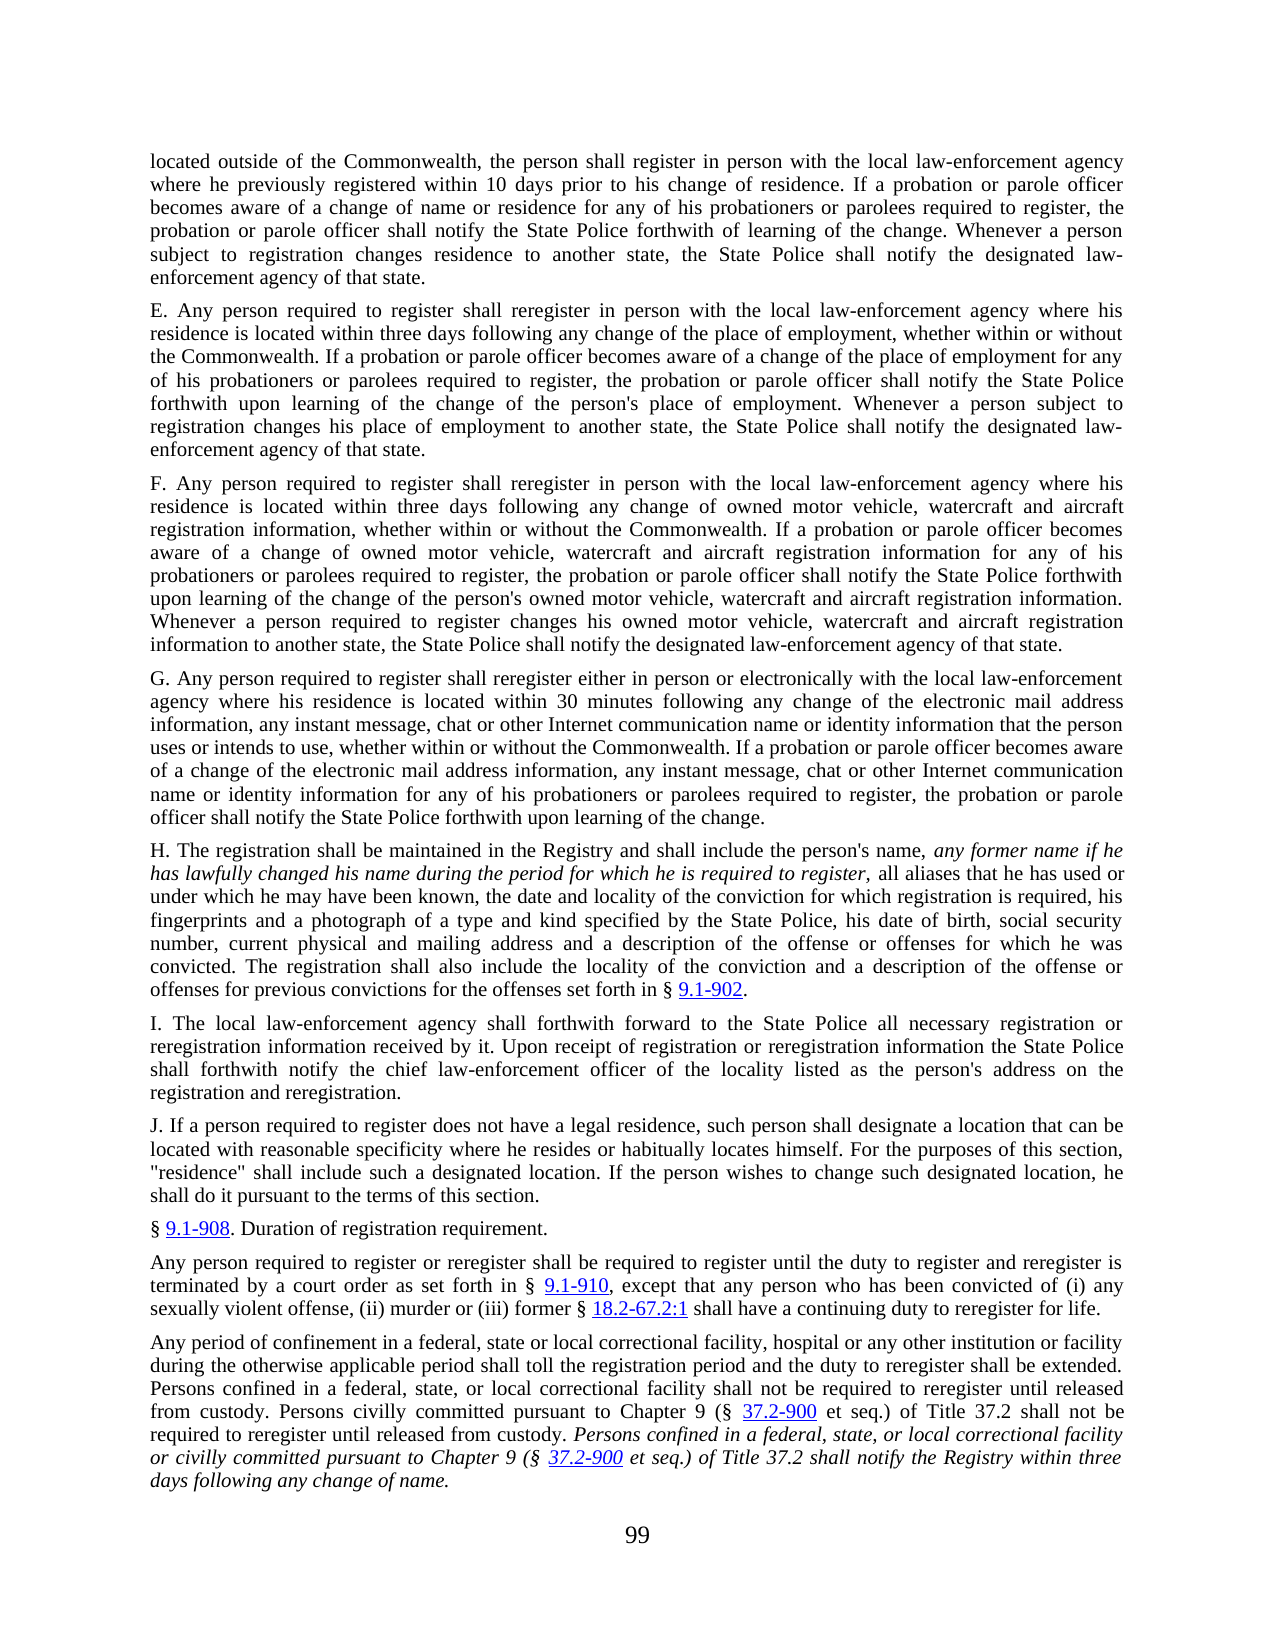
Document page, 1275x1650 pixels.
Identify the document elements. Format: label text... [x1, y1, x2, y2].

text Any period of confinement in a federal, state or local correctional facility, hospital or any other institution or facility during the otherwise applicable period shall toll the registration period and the duty to reregister shall be extended. Persons confined in a federal, state, or local correctional facility shall not be required to reregister until released from custody. Persons civilly committed pursuant to Chapter 9 (§ 37.2-900 et seq.) of Title 37.2 shall not be required to reregister until released from custody. Persons confined in a federal, state, or local correctional facility or civilly committed pursuant to Chapter 9 (§ 37.2-900 et seq.) of Title 37.2 shall notify the Registry within three days following any change of name. [150, 1331, 1125, 1492]
text H. The registration shall be maintained in the Registry and shall include the person's name, any former name if he has lawfully changed his name during the period for which he is required to register, all aliases that he has used or under which he may have been known, the date and locality of the conviction for which registration is required, his fingerprints and a photograph of a type and kind specified by the State Police, his date of birth, social security number, current physical and mailing address and a description of the offense or offenses for which he was convicted. The registration shall also include the locality of the conviction and a description of the offense or offenses for previous convictions for the offenses set forth in § 9.1-902. [150, 839, 1125, 1001]
text § 9.1-908. Duration of registration requirement. [150, 1217, 1125, 1240]
text G. Any person required to register shall reregister either in person or electronically with the local law-enforcement agency where his residence is located within 30 minutes following any change of the electronic mail address information, any instant message, chat or other Internet communication name or identity information that the person uses or intends to use, whether within or without the Commonwealth. If a probation or parole officer becomes aware of a change of the electronic mail address information, any instant message, chat or other Internet communication name or identity information for any of his probationers or parolees required to register, the probation or parole officer shall notify the State Police forthwith upon learning of the change. [150, 667, 1125, 829]
text F. Any person required to register shall reregister in person with the local law-enforcement agency where his residence is located within three days following any change of owned motor vehicle, watercraft and aircraft registration information, whether within or without the Commonwealth. If a probation or parole officer becomes aware of a change of owned motor vehicle, watercraft and aircraft registration information for any of his probationers or parolees required to register, the probation or parole officer shall notify the State Police forthwith upon learning of the change of the person's owned motor vehicle, watercraft and aircraft registration information. Whenever a person required to register changes his owned motor vehicle, watercraft and aircraft registration information to another state, the State Police shall notify the designated law-enforcement agency of that state. [150, 471, 1125, 656]
text I. The local law-enforcement agency shall forthwith forward to the State Police all necessary registration or reregistration information received by it. Upon receipt of registration or reregistration information the State Police shall forthwith notify the chief law-enforcement officer of the locality listed as the person's address on the registration and reregistration. [150, 1011, 1125, 1104]
text J. If a person required to register does not have a legal residence, such person shall designate a location that can be located with reasonable specificity where he resides or habitually locates himself. For the purposes of this section, "residence" shall include such a designated location. If the person wishes to change such designated location, he shall do it pursuant to the terms of this section. [150, 1114, 1125, 1207]
text Any person required to register or reregister shall be required to register until the duty to register and reregister is terminated by a court order as set forth in § 9.1-910, except that any person who has been convicted of (i) any sexually violent offense, (ii) murder or (iii) former § 18.2-67.2:1 shall have a continuing duty to reregister for life. [150, 1251, 1125, 1320]
text located outside of the Commonwealth, the person shall register in person with the local law-enforcement agency where he previously registered within 10 days prior to his change of residence. If a probation or parole officer becomes aware of a change of name or residence for any of his probationers or parolees required to register, the probation or parole officer shall notify the State Police forthwith of learning of the change. Whenever a person subject to registration changes residence to another state, the State Police shall notify the designated law-enforcement agency of that state. [150, 150, 1125, 289]
text E. Any person required to register shall reregister in person with the local law-enforcement agency where his residence is located within three days following any change of the place of employment, whether within or without the Commonwealth. If a probation or parole officer becomes aware of a change of the place of employment for any of his probationers or parolees required to register, the probation or parole officer shall notify the State Police forthwith upon learning of the change of the person's place of employment. Whenever a person subject to registration changes his place of employment to another state, the State Police shall notify the designated law-enforcement agency of that state. [150, 299, 1125, 461]
